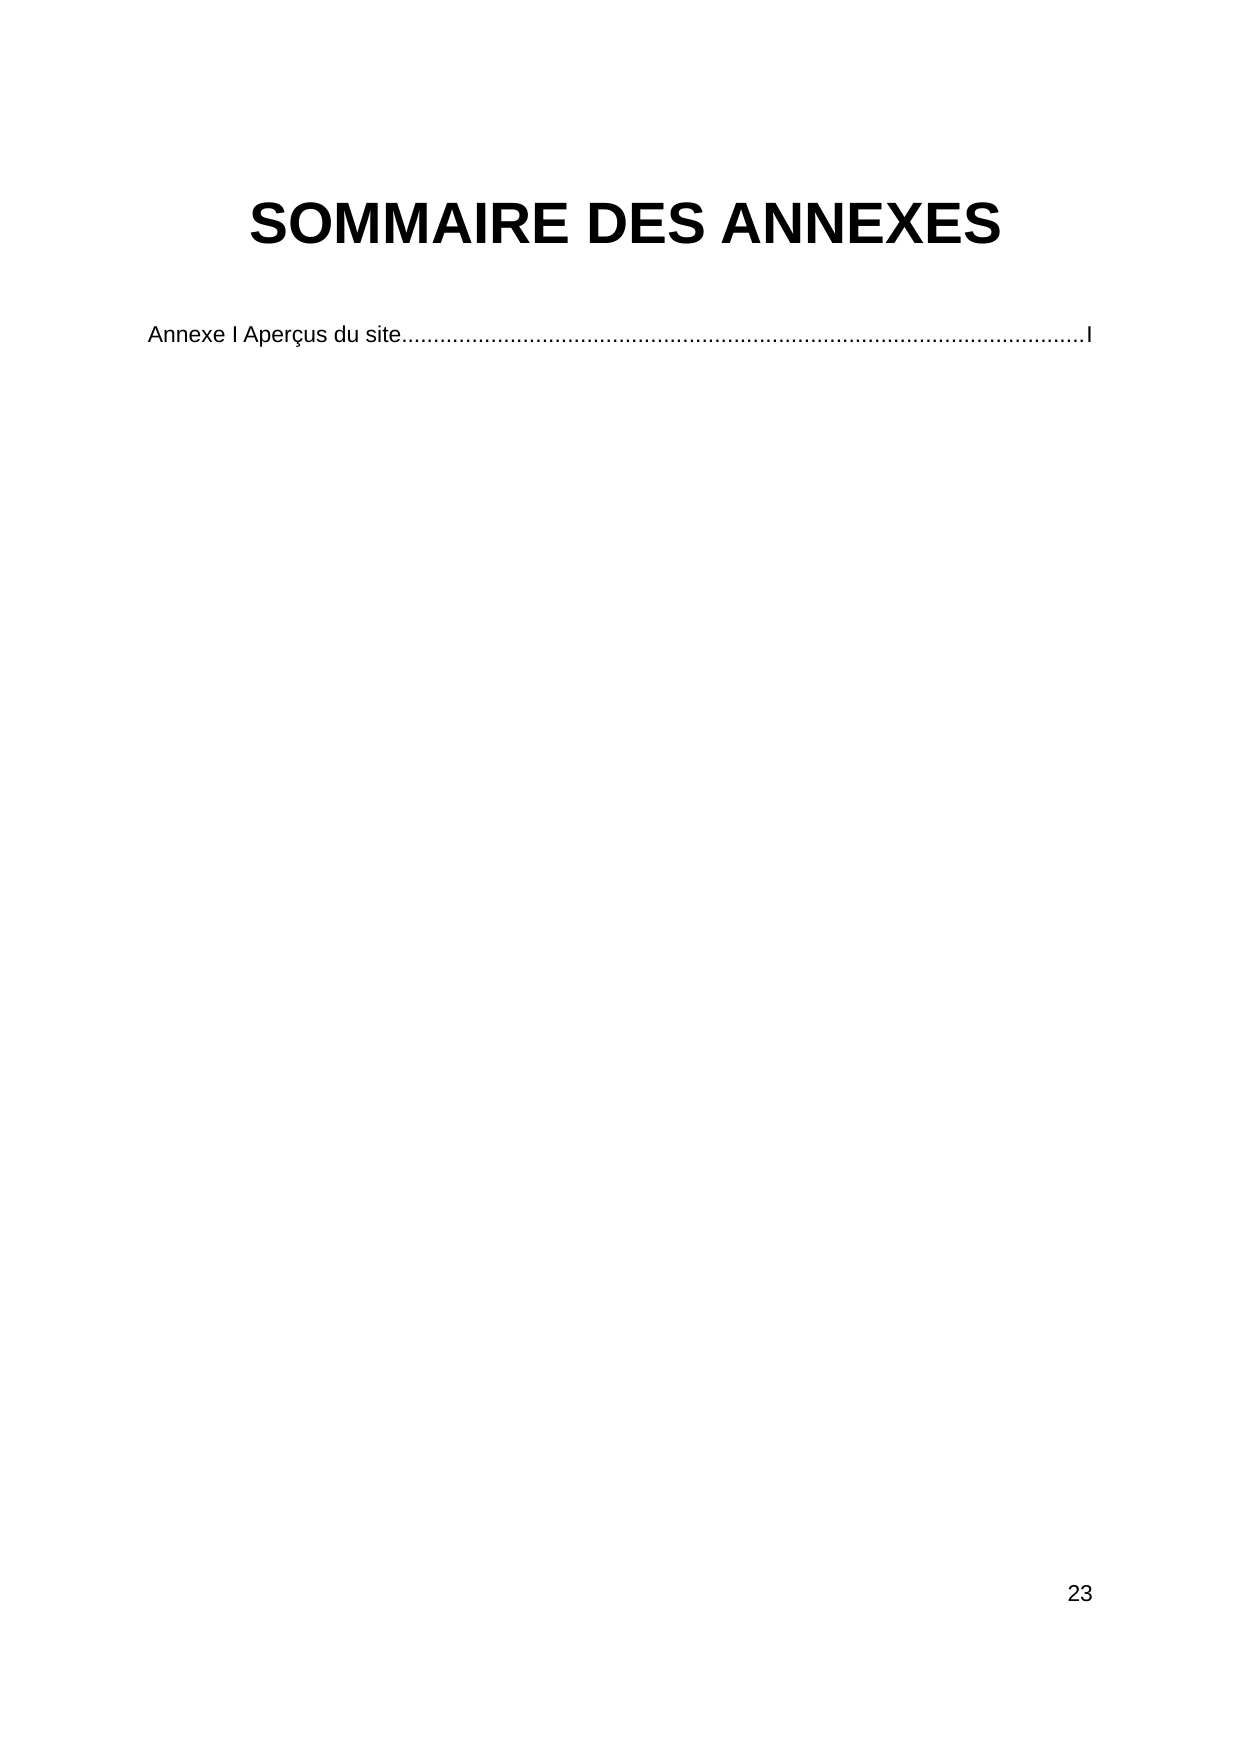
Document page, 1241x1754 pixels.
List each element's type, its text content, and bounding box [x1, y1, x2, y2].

subtitle SOMMAIRE DES ANNEXES [148, 188, 1104, 256]
text Annexe I Aperçus du site I [148, 321, 1093, 347]
